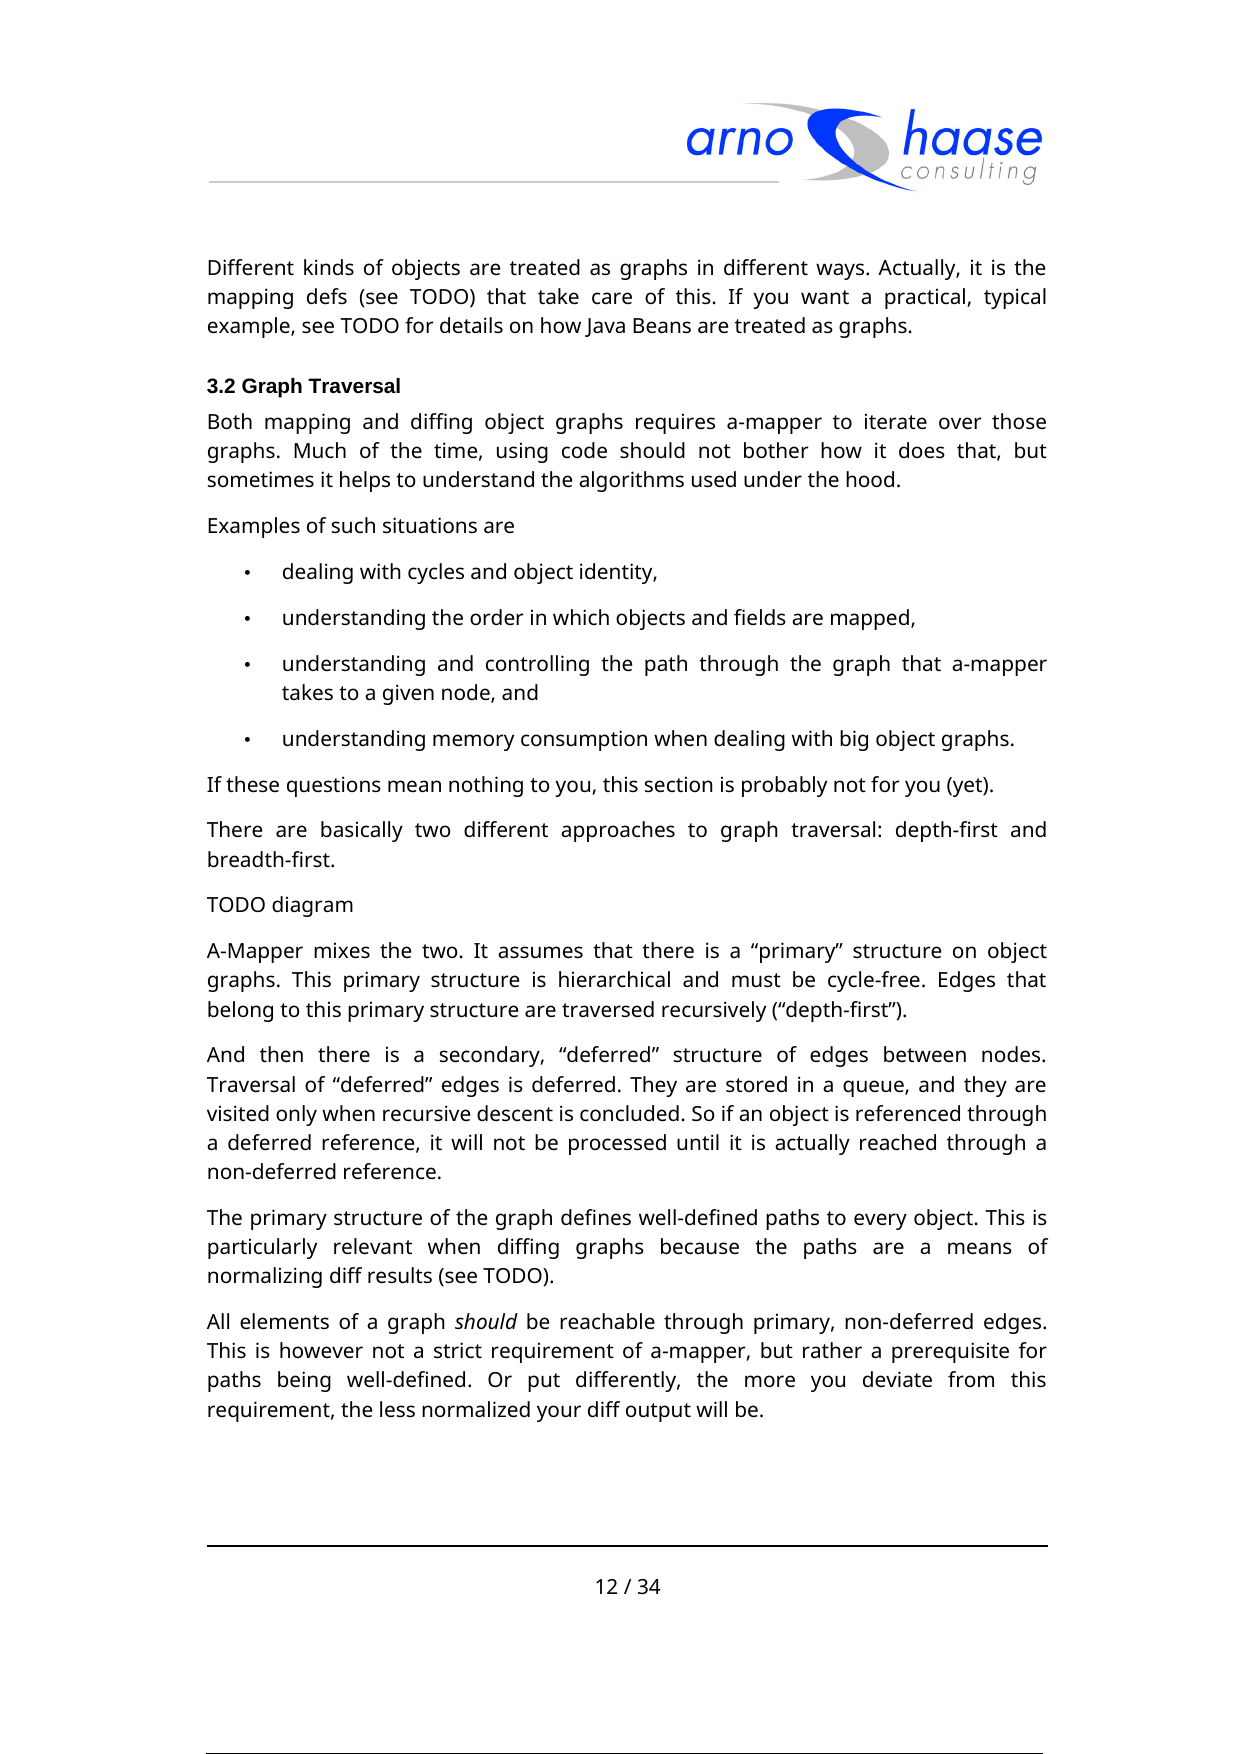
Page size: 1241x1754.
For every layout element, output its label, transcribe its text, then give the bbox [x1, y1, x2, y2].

list understanding memory consumption when dealing with big object graphs. [244, 723, 1048, 752]
text If these questions mean nothing to you, this section is probably not for you (yet). [207, 769, 1048, 798]
text All elements of a graph should be reachable through primary, non-deferred edges. This is however not a strict requirement of a-mapper, but rather a prerequisite for paths being well-defined. Or put differently, the more you deviate from this requirement, the less normalized your diff output will be. [207, 1306, 1048, 1423]
text There are basically two different approaches to graph traversal: depth-first and breadth-first. [207, 814, 1048, 873]
list understanding the order in which objects and fields are mapped, [244, 602, 1048, 631]
list understanding and controlling the path through the graph that a-mapper takes to a given node, and [244, 648, 1048, 706]
text Both mapping and diffing object graphs requires a-mapper to iterate over those graphs. Much of the time, using code should not bother how it does that, but sometimes it helps to understand the algorithms used under the hood. [207, 406, 1048, 494]
picture [656, 78, 1072, 208]
subtitle Graph Traversal [207, 369, 1048, 398]
text Examples of such situations are [207, 510, 1048, 539]
text A-Mapper mixes the two. It assumes that there is a “primary” structure on object graphs. This primary structure is hierarchical and must be cycle-free. Edges that belong to this primary structure are traversed recursively (“depth-first”). [207, 935, 1048, 1023]
text TODO diagram [207, 889, 1048, 919]
text And then there is a secondary, “deferred” structure of edges between nodes. Traversal of “deferred” edges is deferred. They are stored in a queue, and they are visited only when recursive descent is concluded. So if an object is referenced through a deferred reference, it will not be processed until it is actually reached through a non-deferred reference. [207, 1039, 1048, 1185]
list dealing with cycles and object identity, [244, 556, 1048, 585]
text The primary structure of the graph defines well-defined paths to every object. This is particularly relevant when diffing graphs because the paths are a means of normalizing diff results (see TODO). [207, 1202, 1048, 1289]
text Different kinds of objects are treated as graphs in different ways. Actually, it is the mapping defs (see TODO) that take care of this. If you want a practical, typical example, see TODO for details on how Java Beans are treated as graphs. [207, 252, 1048, 339]
